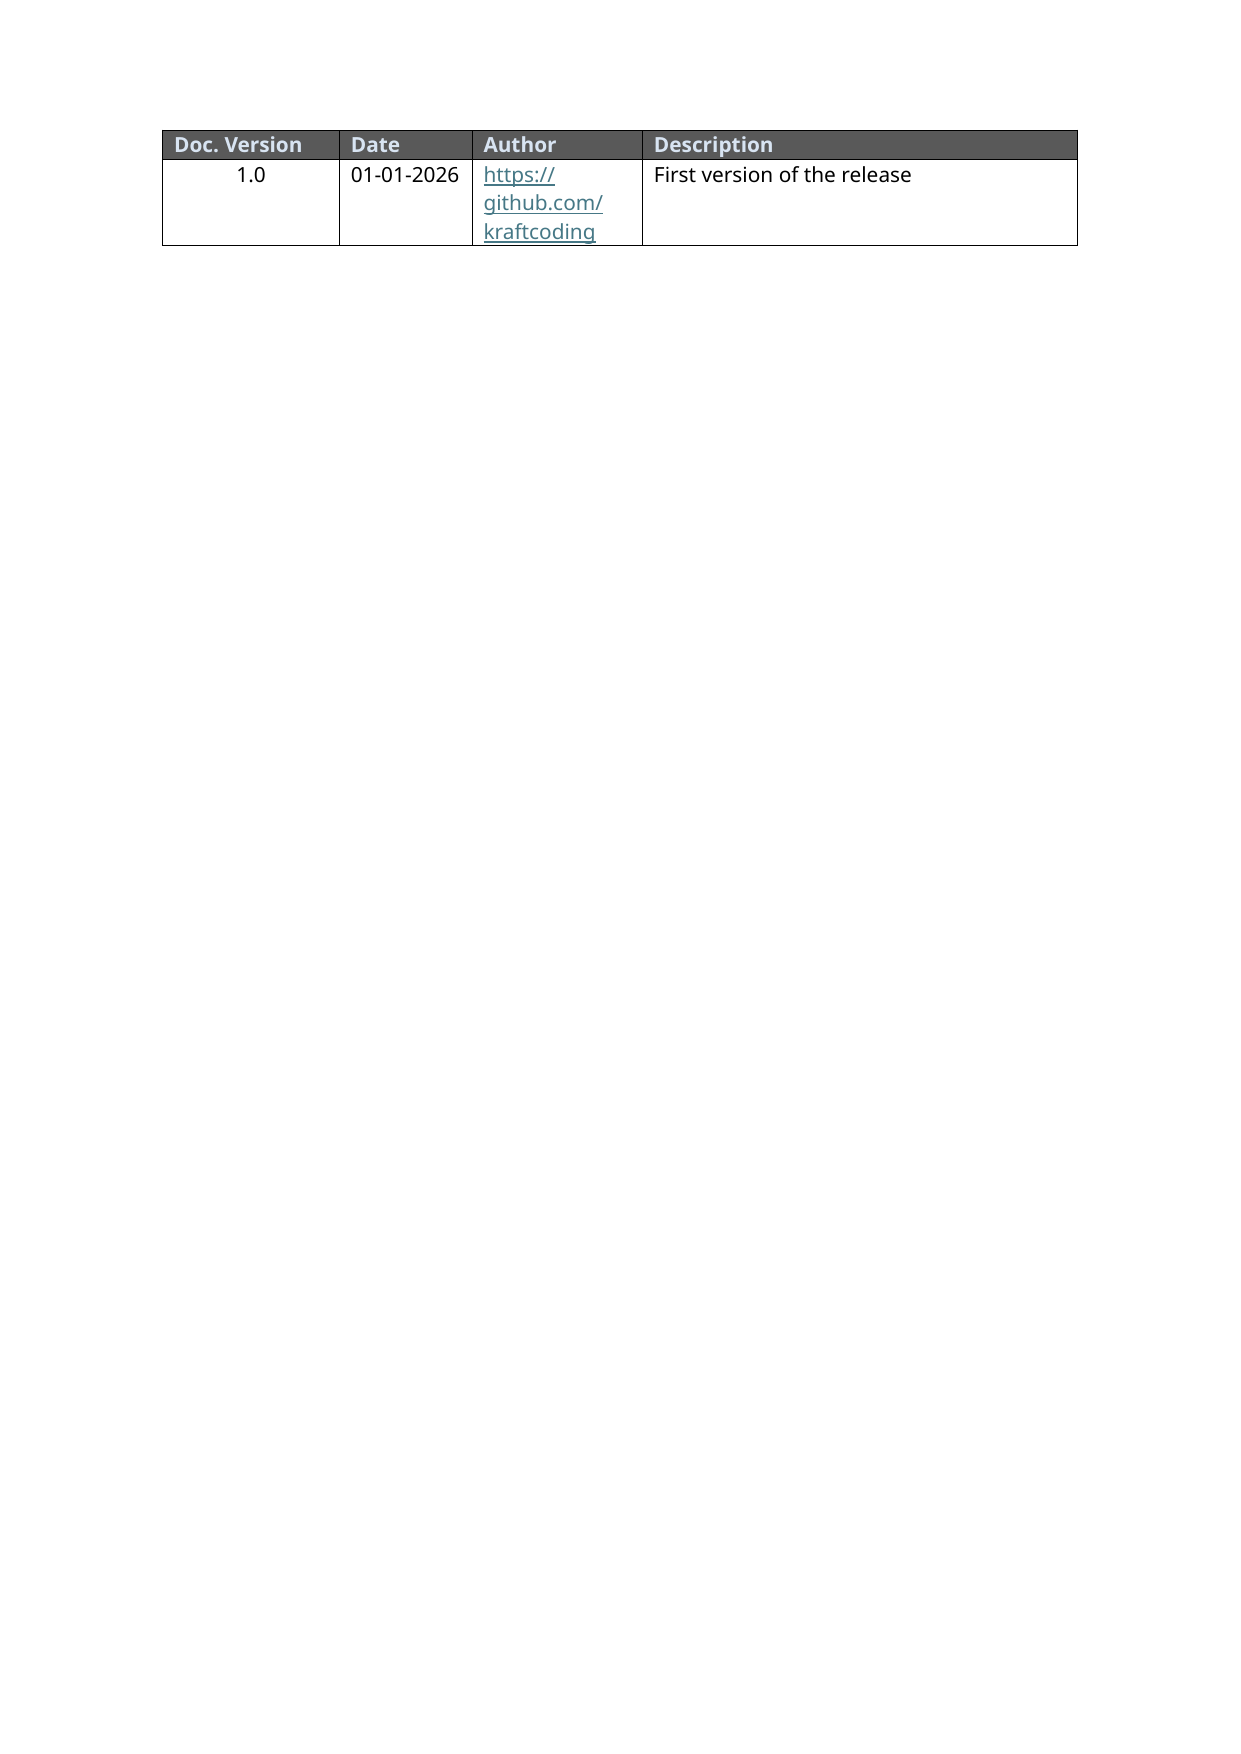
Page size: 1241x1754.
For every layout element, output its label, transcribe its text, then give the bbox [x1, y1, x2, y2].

table_header Description [643, 131, 1077, 159]
table_header Doc. Version [163, 131, 339, 159]
table_header Author [473, 131, 642, 159]
table_cell First version of the release [643, 160, 1077, 245]
table_header Date [340, 131, 472, 159]
table_cell https://github.com/kraftcoding [473, 160, 642, 245]
table_cell 1.0 [163, 160, 339, 245]
table_cell 01-01-2026 [340, 160, 472, 245]
